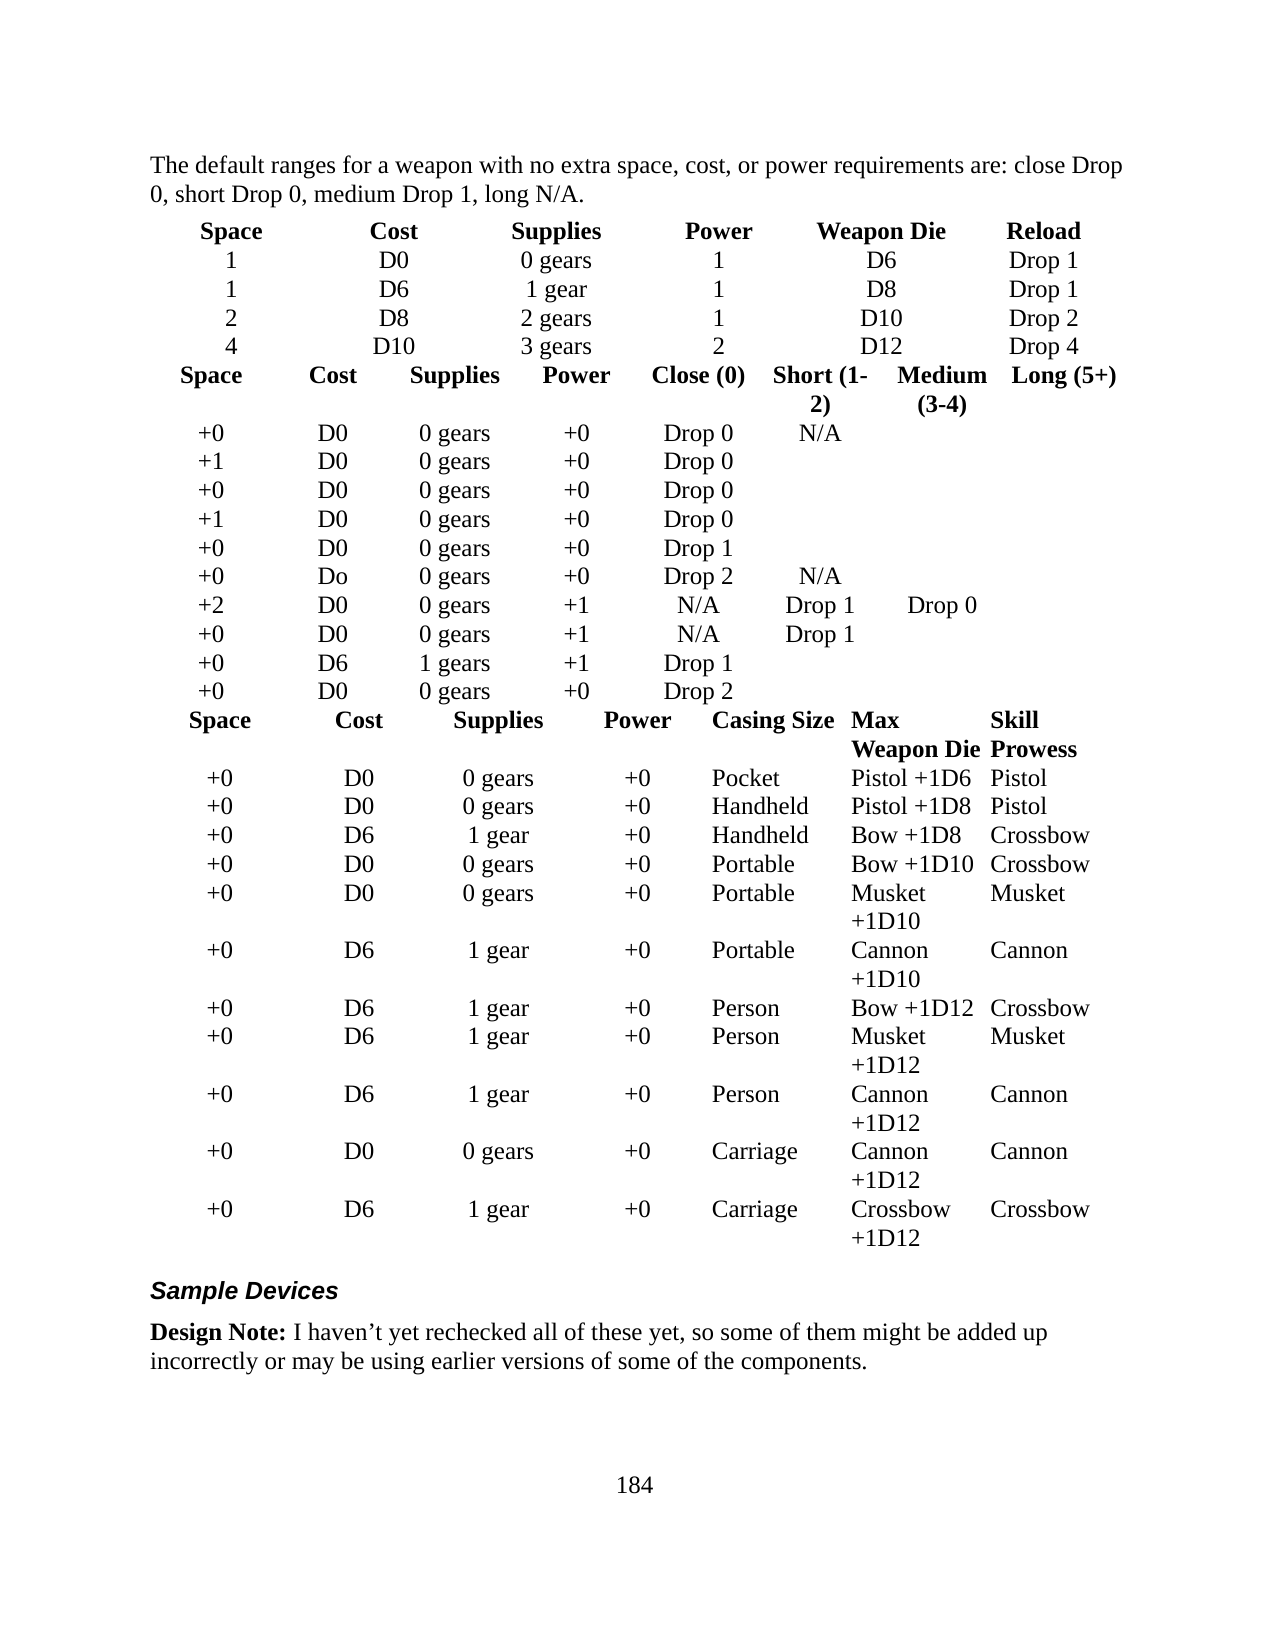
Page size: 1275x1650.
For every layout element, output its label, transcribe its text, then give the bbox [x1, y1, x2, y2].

table_header Supplies [475, 216, 637, 245]
table_cell Cannon [986, 1079, 1125, 1136]
table_cell Person [707, 1079, 846, 1136]
table_cell D8 [313, 303, 475, 331]
table_cell +0 [568, 763, 707, 791]
table_cell 0 gears [394, 504, 516, 533]
table_cell Pocket [707, 763, 846, 791]
table_cell Bow +1D12 [846, 993, 986, 1021]
table_cell [881, 676, 1003, 705]
table_cell 0 gears [429, 878, 568, 935]
table_header Power [516, 360, 637, 418]
table_header Cost [289, 705, 428, 763]
table_cell Drop 0 [638, 475, 759, 504]
table_header Skill Prowess [986, 705, 1125, 763]
table_cell [1003, 561, 1125, 590]
table_cell 0 gears [429, 1136, 568, 1194]
table_cell [881, 533, 1003, 561]
table_cell D0 [272, 418, 394, 446]
table_cell D0 [313, 245, 475, 274]
table_cell 0 gears [475, 245, 637, 274]
table_cell [881, 561, 1003, 590]
table_header Weapon Die [800, 216, 962, 245]
table_cell D0 [289, 763, 428, 791]
table_cell Drop 1 [963, 245, 1125, 274]
table_cell Portable [707, 878, 846, 935]
table_cell +0 [150, 533, 272, 561]
table_cell 3 gears [475, 331, 637, 360]
table_header Supplies [394, 360, 516, 418]
table_cell Drop 1 [963, 274, 1125, 303]
table_header Short (1-2) [759, 360, 881, 418]
table_cell Drop 1 [638, 648, 759, 676]
table_cell D0 [272, 676, 394, 705]
table_cell 1 gear [429, 1194, 568, 1251]
table_cell +0 [568, 935, 707, 993]
table_cell D6 [272, 648, 394, 676]
table_cell 0 gears [394, 676, 516, 705]
table_cell [881, 648, 1003, 676]
table_cell Crossbow [986, 820, 1125, 849]
table_cell D0 [289, 1136, 428, 1194]
table_cell +0 [516, 475, 637, 504]
table_cell Person [707, 1021, 846, 1079]
table_cell +0 [150, 763, 289, 791]
table_header Close (0) [638, 360, 759, 418]
table_cell Pistol [986, 791, 1125, 820]
table_cell Crossbow [986, 993, 1125, 1021]
table_cell +0 [150, 1021, 289, 1079]
table_cell Cannon [986, 1136, 1125, 1194]
table_cell Cannon [986, 935, 1125, 993]
table_cell +0 [568, 1079, 707, 1136]
table_cell Person [707, 993, 846, 1021]
table_cell 2 gears [475, 303, 637, 331]
table_cell Drop 1 [759, 590, 881, 619]
table_cell Carriage [707, 1194, 846, 1251]
table_cell Cannon +1D12 [846, 1136, 986, 1194]
table_cell +0 [568, 993, 707, 1021]
table_cell D0 [289, 878, 428, 935]
table_cell +0 [516, 533, 637, 561]
table_cell Drop 2 [638, 676, 759, 705]
table_cell 0 gears [429, 791, 568, 820]
table_cell Portable [707, 849, 846, 878]
table_cell Carriage [707, 1136, 846, 1194]
table_cell D0 [272, 475, 394, 504]
table_cell D0 [272, 533, 394, 561]
table_cell [1003, 590, 1125, 619]
table_header Casing Size [707, 705, 846, 763]
table_cell [881, 504, 1003, 533]
table_cell Musket [986, 1021, 1125, 1079]
table_cell +1 [516, 648, 637, 676]
table_cell Cannon +1D12 [846, 1079, 986, 1136]
table_cell [881, 619, 1003, 648]
table_cell 0 gears [394, 475, 516, 504]
table_cell Pistol [986, 763, 1125, 791]
table_cell Cannon +1D10 [846, 935, 986, 993]
table_cell 0 gears [429, 763, 568, 791]
table_cell D0 [272, 619, 394, 648]
text The default ranges for a weapon with no extra space, cost, or power requirements are: close Drop 0, short Drop 0, medium Drop 1, long N/A. [150, 150, 1125, 207]
table_cell [881, 418, 1003, 446]
table_cell [1003, 504, 1125, 533]
table_cell Crossbow [986, 1194, 1125, 1251]
table_cell Drop 2 [638, 561, 759, 590]
table_cell N/A [759, 418, 881, 446]
table_cell 1 [150, 274, 312, 303]
table_cell D0 [289, 849, 428, 878]
table_cell D10 [800, 303, 962, 331]
table_cell +1 [150, 446, 272, 475]
table_cell D6 [289, 1194, 428, 1251]
table_cell Portable [707, 935, 846, 993]
table_cell D0 [272, 504, 394, 533]
table_cell Crossbow [986, 849, 1125, 878]
table_header Cost [272, 360, 394, 418]
table_header Reload [963, 216, 1125, 245]
table_cell N/A [638, 619, 759, 648]
table_cell +0 [150, 849, 289, 878]
table_cell D0 [289, 791, 428, 820]
table_cell +0 [150, 935, 289, 993]
table_cell 1 gear [429, 993, 568, 1021]
table_cell D0 [272, 590, 394, 619]
table_cell 1 gear [429, 820, 568, 849]
table_cell D8 [800, 274, 962, 303]
table_cell +1 [516, 590, 637, 619]
table_cell +0 [150, 676, 272, 705]
table_header Power [568, 705, 707, 763]
table_header Space [150, 705, 289, 763]
table_cell +0 [150, 1194, 289, 1251]
table_cell D6 [289, 1021, 428, 1079]
table_cell D6 [289, 935, 428, 993]
table_cell Drop 2 [963, 303, 1125, 331]
table_cell +0 [150, 1136, 289, 1194]
table_cell D0 [272, 446, 394, 475]
table_cell Musket [986, 878, 1125, 935]
table_header Space [150, 360, 272, 418]
table_header Space [150, 216, 312, 245]
table_cell +0 [150, 791, 289, 820]
table_cell [1003, 446, 1125, 475]
table_cell Pistol +1D8 [846, 791, 986, 820]
table_cell +0 [516, 504, 637, 533]
table_cell Drop 0 [638, 446, 759, 475]
table_cell 1 gear [429, 1079, 568, 1136]
table_cell D6 [289, 993, 428, 1021]
table_cell Bow +1D8 [846, 820, 986, 849]
table_cell 1 gears [394, 648, 516, 676]
table_cell 0 gears [394, 418, 516, 446]
table_cell Handheld [707, 791, 846, 820]
table_cell +0 [150, 619, 272, 648]
table_cell [759, 533, 881, 561]
table_cell +0 [150, 820, 289, 849]
table_cell +0 [568, 791, 707, 820]
table_cell 0 gears [394, 590, 516, 619]
table_cell [1003, 648, 1125, 676]
table_cell Bow +1D10 [846, 849, 986, 878]
table_cell +0 [568, 878, 707, 935]
table_cell Drop 0 [638, 504, 759, 533]
table_cell 1 gear [429, 1021, 568, 1079]
table_cell 0 gears [394, 533, 516, 561]
table_cell Drop 1 [638, 533, 759, 561]
table_cell Drop 0 [881, 590, 1003, 619]
table_cell 2 [638, 331, 800, 360]
subtitle Sample Devices [150, 1276, 1125, 1305]
table_cell 0 gears [394, 561, 516, 590]
table_cell 0 gears [394, 619, 516, 648]
table_cell +0 [568, 1136, 707, 1194]
table_cell 1 gear [429, 935, 568, 993]
table_cell 1 [638, 274, 800, 303]
table_cell [1003, 676, 1125, 705]
table_cell [1003, 475, 1125, 504]
table_cell 0 gears [429, 849, 568, 878]
table_cell +0 [150, 475, 272, 504]
table_cell [1003, 533, 1125, 561]
table_cell +0 [150, 878, 289, 935]
table_cell 1 [638, 303, 800, 331]
table_cell Drop 0 [638, 418, 759, 446]
table_cell +0 [150, 648, 272, 676]
table_cell [1003, 418, 1125, 446]
table_cell +1 [516, 619, 637, 648]
table_cell +0 [568, 820, 707, 849]
table_header Power [638, 216, 800, 245]
table_cell [1003, 619, 1125, 648]
table_cell +0 [150, 418, 272, 446]
text Design Note: I haven’t yet rechecked all of these yet, so some of them might be added up incorrectly or may be using earlier versions of some of the components. [150, 1317, 1125, 1375]
table_header Medium (3-4) [881, 360, 1003, 418]
table_cell [759, 446, 881, 475]
table_cell Crossbow +1D12 [846, 1194, 986, 1251]
table_cell [881, 475, 1003, 504]
table_cell Handheld [707, 820, 846, 849]
table_cell D6 [289, 1079, 428, 1136]
table_cell +0 [150, 1079, 289, 1136]
table_header Cost [313, 216, 475, 245]
table_cell D6 [800, 245, 962, 274]
table_header Max Weapon Die [846, 705, 986, 763]
table_cell +0 [568, 1021, 707, 1079]
table_header Supplies [429, 705, 568, 763]
table_cell 4 [150, 331, 312, 360]
table_cell +0 [150, 993, 289, 1021]
table_cell [759, 475, 881, 504]
table_cell +0 [568, 849, 707, 878]
table_cell +0 [516, 418, 637, 446]
table_cell 2 [150, 303, 312, 331]
table_cell +0 [516, 561, 637, 590]
table_cell Drop 1 [759, 619, 881, 648]
table_cell [881, 446, 1003, 475]
table_cell +2 [150, 590, 272, 619]
table_cell 1 [638, 245, 800, 274]
table_cell Musket +1D12 [846, 1021, 986, 1079]
table_cell [759, 676, 881, 705]
table_cell Do [272, 561, 394, 590]
table_cell +0 [516, 446, 637, 475]
table_cell D10 [313, 331, 475, 360]
table_cell 1 gear [475, 274, 637, 303]
table_cell +0 [516, 676, 637, 705]
table_cell [759, 648, 881, 676]
table_cell Pistol +1D6 [846, 763, 986, 791]
table_cell Musket +1D10 [846, 878, 986, 935]
table_cell N/A [638, 590, 759, 619]
table_cell D6 [289, 820, 428, 849]
table_cell +1 [150, 504, 272, 533]
table_cell D12 [800, 331, 962, 360]
table_cell [759, 504, 881, 533]
table_cell N/A [759, 561, 881, 590]
table_cell D6 [313, 274, 475, 303]
table_cell 1 [150, 245, 312, 274]
table_cell Drop 4 [963, 331, 1125, 360]
table_cell 0 gears [394, 446, 516, 475]
table_cell +0 [150, 561, 272, 590]
table_cell +0 [568, 1194, 707, 1251]
table_header Long (5+) [1003, 360, 1125, 418]
